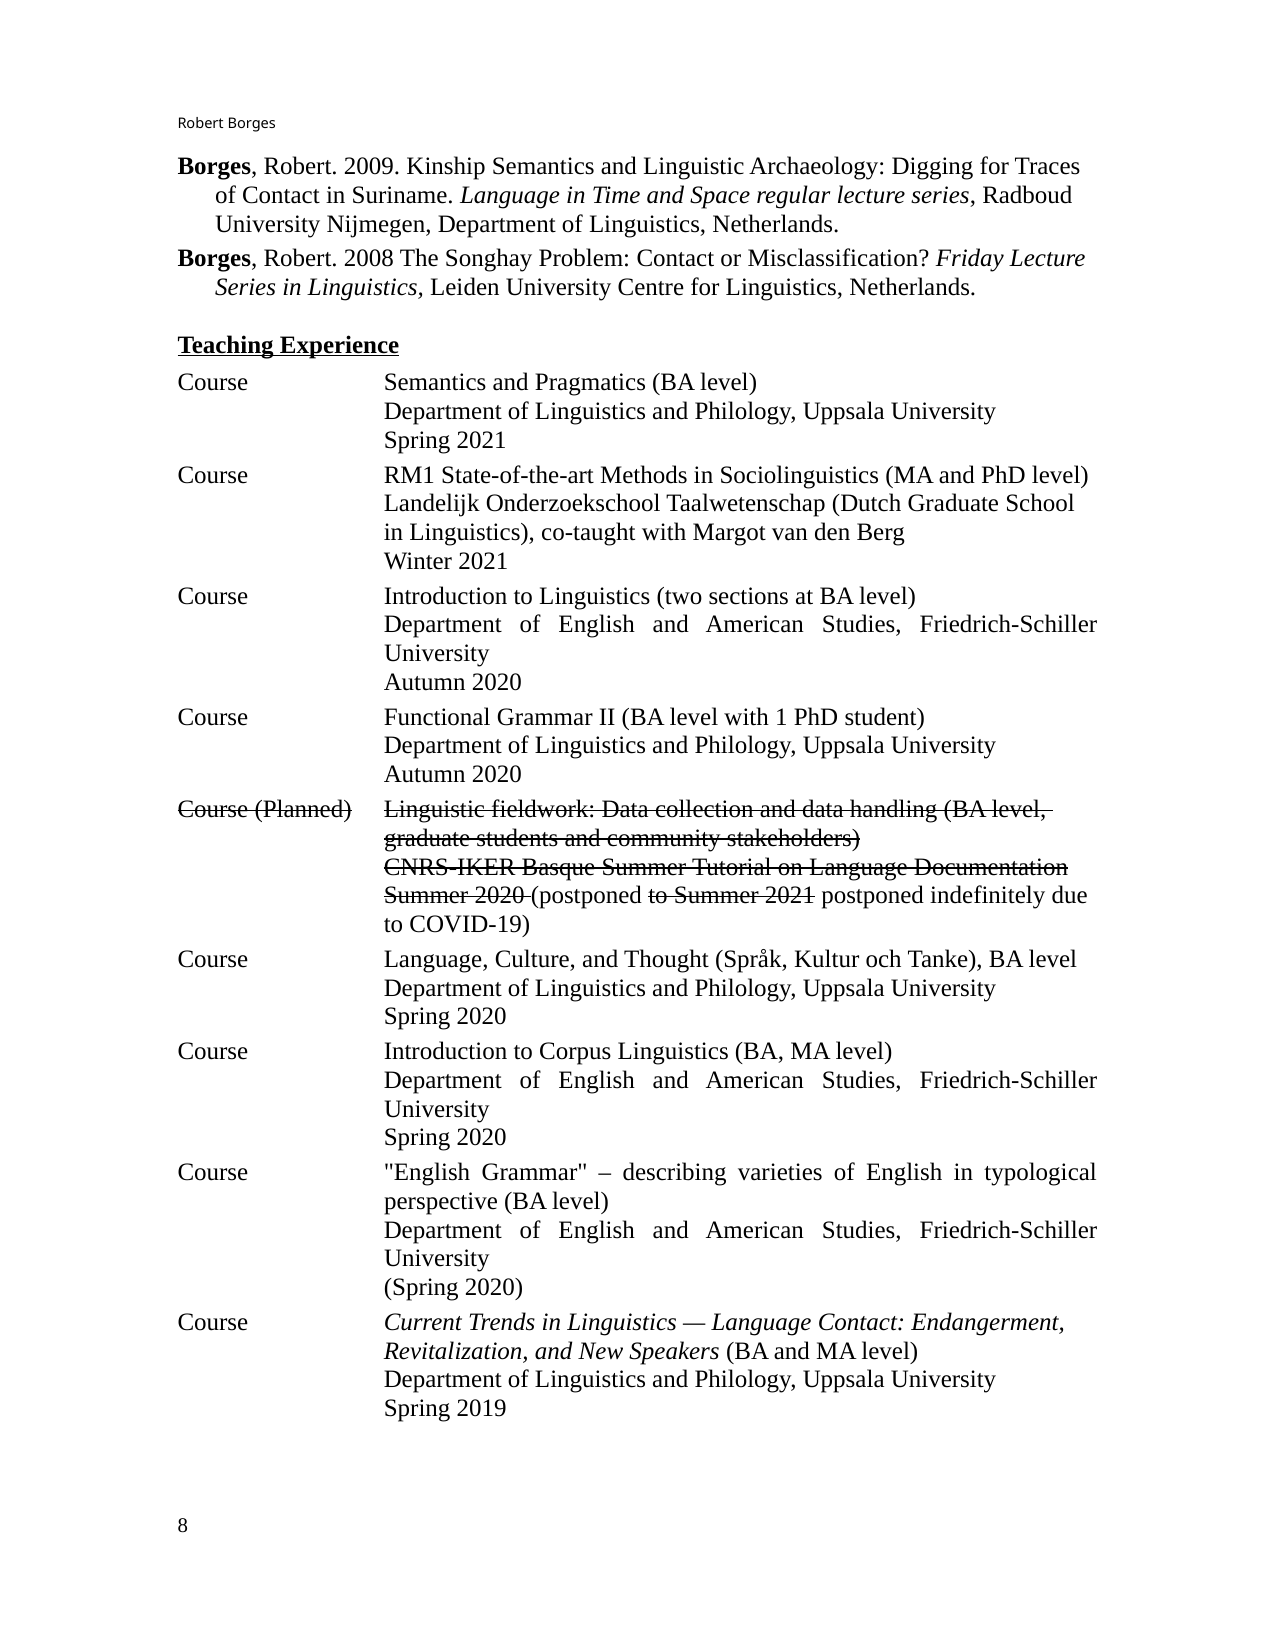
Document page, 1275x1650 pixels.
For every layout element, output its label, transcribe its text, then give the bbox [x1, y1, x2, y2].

text Course Language, Culture, and Thought (Språk, Kultur och Tanke), BA level [177, 944, 1098, 973]
text Course (Planned) Linguistic fieldwork: Data collection and data handling (BA level, graduate students and community stakeholders) [177, 794, 1098, 852]
text Autumn 2020 [177, 759, 1098, 788]
text CNRS-IKER Basque Summer Tutorial on Language Documentation [177, 852, 1098, 880]
text Department of English and American Studies, Friedrich-Schiller University [177, 1215, 1098, 1272]
text Spring 2019 [177, 1393, 1098, 1422]
text Department of Linguistics and Philology, Uppsala University [177, 1364, 1098, 1393]
text Department of English and American Studies, Friedrich-Schiller University [177, 609, 1098, 667]
text Borges, Robert. 2008 The Songhay Problem: Contact or Misclassification? Friday Lecture Series in Linguistics, Leiden University Centre for Linguistics, Netherlands. [177, 243, 1098, 301]
text Course Current Trends in Linguistics — Language Contact: Endangerment, Revitalization, and New Speakers (BA and MA level) [177, 1307, 1098, 1364]
text (Spring 2020) [177, 1272, 1098, 1301]
text Course "English Grammar" – describing varieties of English in typological perspective (BA level) [177, 1157, 1098, 1215]
text Winter 2021 [177, 546, 1098, 575]
text Department of Linguistics and Philology, Uppsala University [177, 973, 1098, 1001]
text Spring 2020 [177, 1122, 1098, 1151]
text Course Functional Grammar II (BA level with 1 PhD student) [177, 702, 1098, 731]
text Summer 2020 (postponed to Summer 2021 postponed indefinitely due to COVID-19) [177, 880, 1098, 938]
text Spring 2020 [177, 1001, 1098, 1030]
text Department of Linguistics and Philology, Uppsala University [177, 396, 1098, 425]
text Borges, Robert. 2009. Kinship Semantics and Linguistic Archaeology: Digging for Traces of Contact in Suriname. Language in Time and Space regular lecture series, Radboud University Nijmegen, Department of Linguistics, Netherlands. [177, 151, 1098, 237]
text Course Semantics and Pragmatics (BA level) [177, 367, 1098, 396]
text Spring 2021 [177, 425, 1098, 454]
text Department of Linguistics and Philology, Uppsala University [177, 731, 1098, 759]
text Landelijk Onderzoekschool Taalwetenschap (Dutch Graduate School in Linguistics), co-taught with Margot van den Berg [177, 488, 1098, 546]
text Course RM1 State-of-the-art Methods in Sociolinguistics (MA and PhD level) [177, 460, 1098, 488]
text Department of English and American Studies, Friedrich-Schiller University [177, 1065, 1098, 1122]
text Teaching Experience [177, 330, 1098, 358]
text Course Introduction to Corpus Linguistics (BA, MA level) [177, 1036, 1098, 1065]
text Course Introduction to Linguistics (two sections at BA level) [177, 581, 1098, 609]
text Autumn 2020 [177, 667, 1098, 696]
